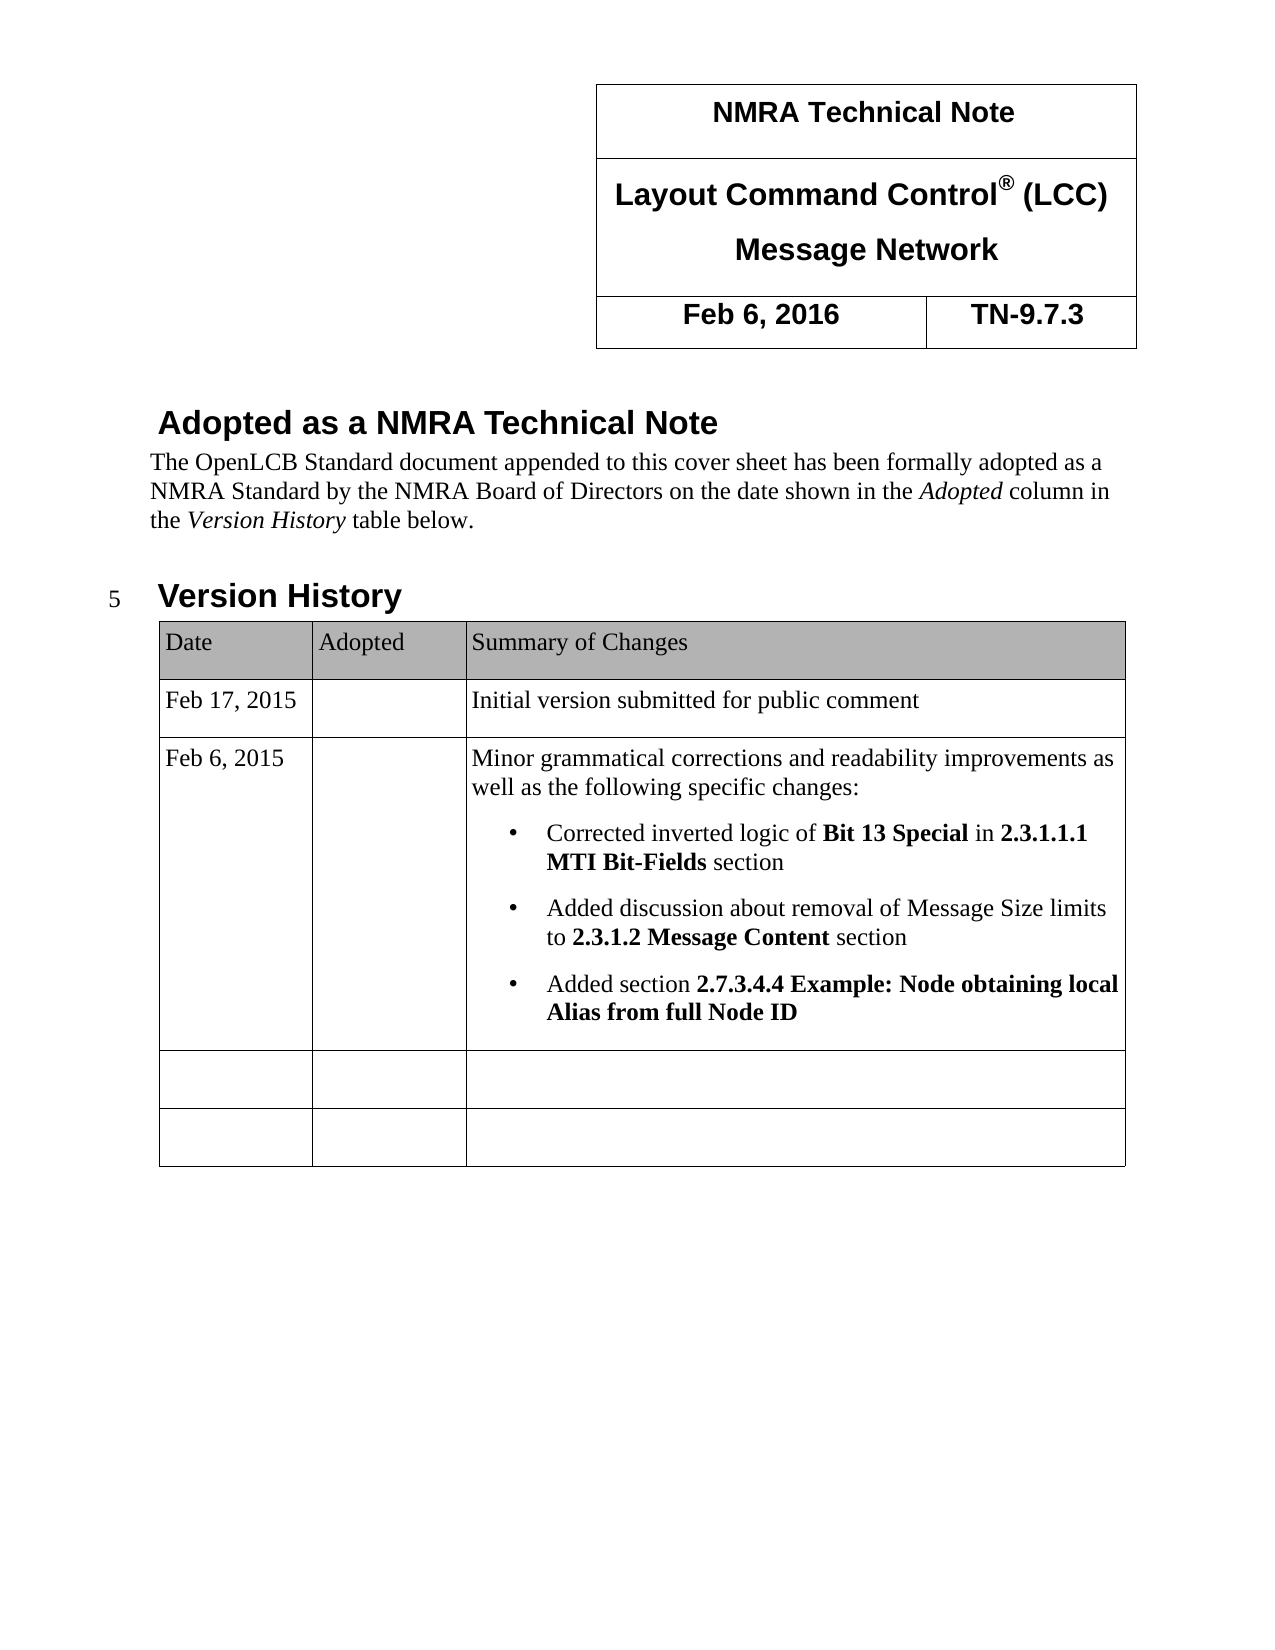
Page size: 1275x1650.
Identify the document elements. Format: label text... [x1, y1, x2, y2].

table_cell [313, 1051, 466, 1108]
table_cell Feb 17, 2015 [160, 680, 312, 737]
table_header Adopted [313, 622, 466, 679]
subtitle Adopted as a NMRA Technical Note [112, 403, 1125, 441]
table_cell Minor grammatical corrections and readability improvements as well as the following specific changes: Corrected inverted logic of Bit 13 Special in 2.3.1.1.1 MTI Bit-Fields section Added discussion about removal of Message Size limits to 2.3.1.2 Message Content section Added section 2.7.3.4.4 Example: Node obtaining local Alias from full Node ID [467, 738, 1125, 1049]
text The OpenLCB Standard document appended to this cover sheet has been formally adopted as a NMRA Standard by the NMRA Board of Directors on the date shown in the Adopted column in the Version History table below. [150, 447, 1125, 534]
table_header Summary of Changes [467, 622, 1125, 679]
table_cell Initial version submitted for public comment [467, 680, 1125, 737]
table_cell [313, 1109, 466, 1166]
table_cell [467, 1109, 1125, 1166]
table_cell [313, 680, 466, 737]
table_cell [160, 1051, 312, 1108]
table_cell Feb 6, 2015 [160, 738, 312, 1049]
table_cell [160, 1109, 312, 1166]
table_cell [467, 1051, 1125, 1108]
table_header Date [160, 622, 312, 679]
subtitle Version History [112, 576, 1125, 615]
table_cell [313, 738, 466, 1049]
